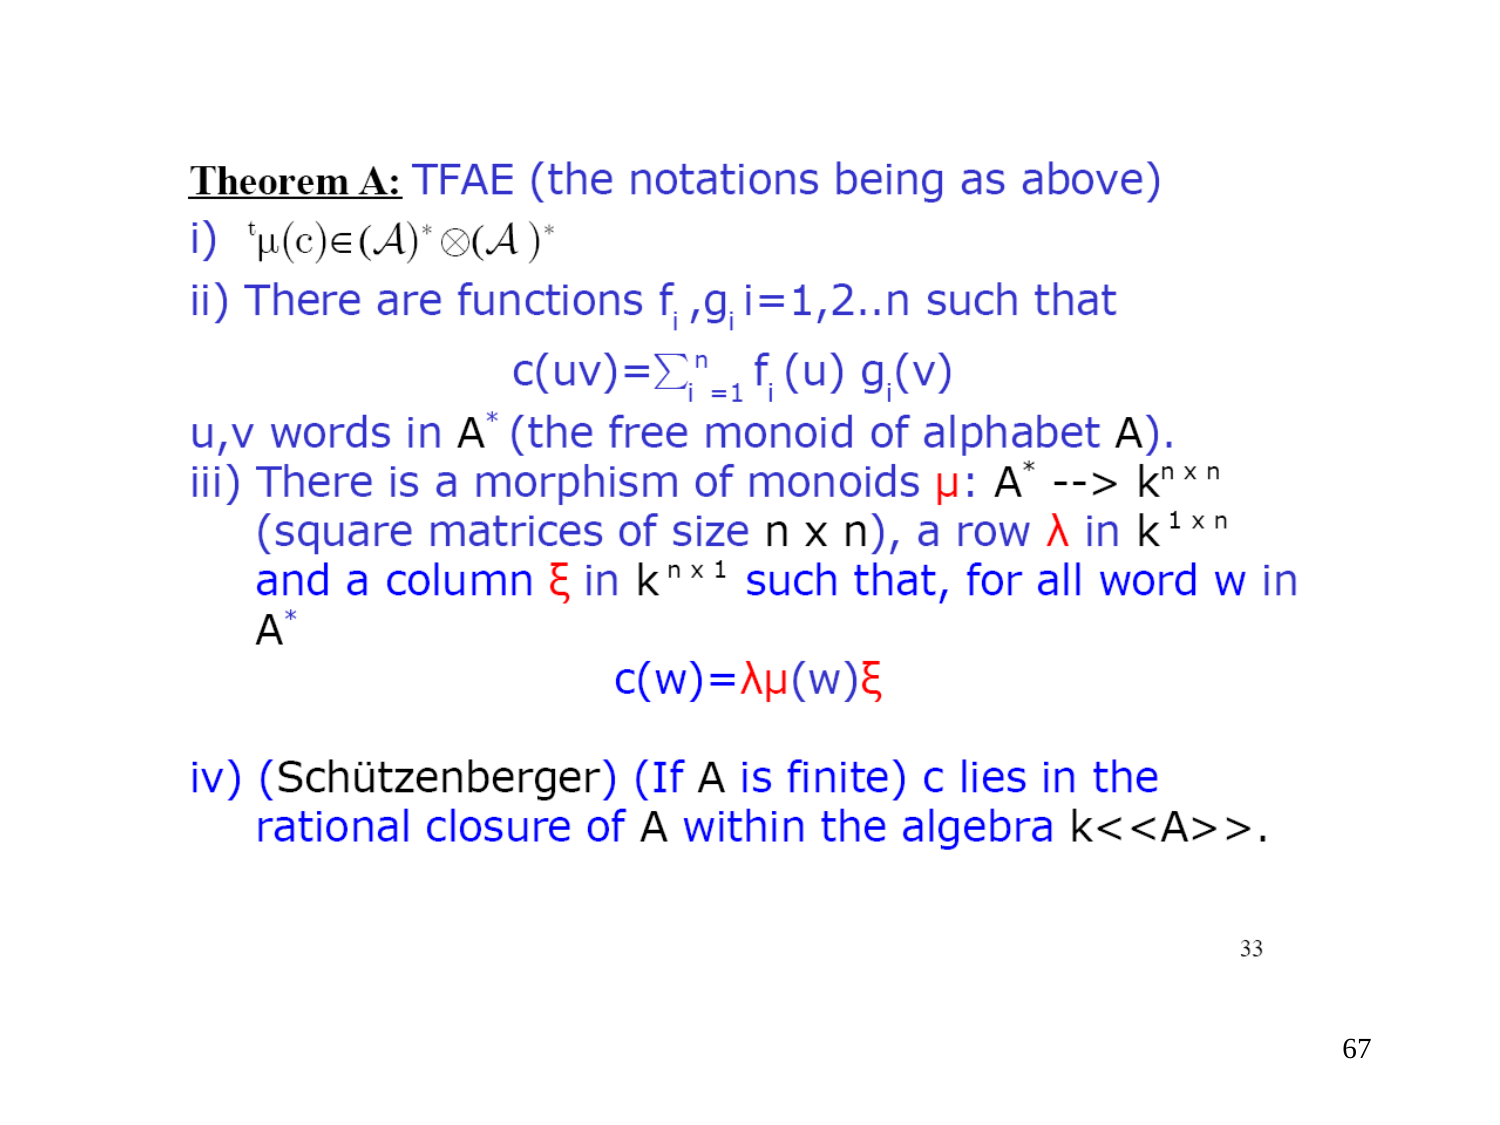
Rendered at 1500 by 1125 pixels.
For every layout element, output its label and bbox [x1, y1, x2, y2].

picture [153, 130, 1355, 974]
